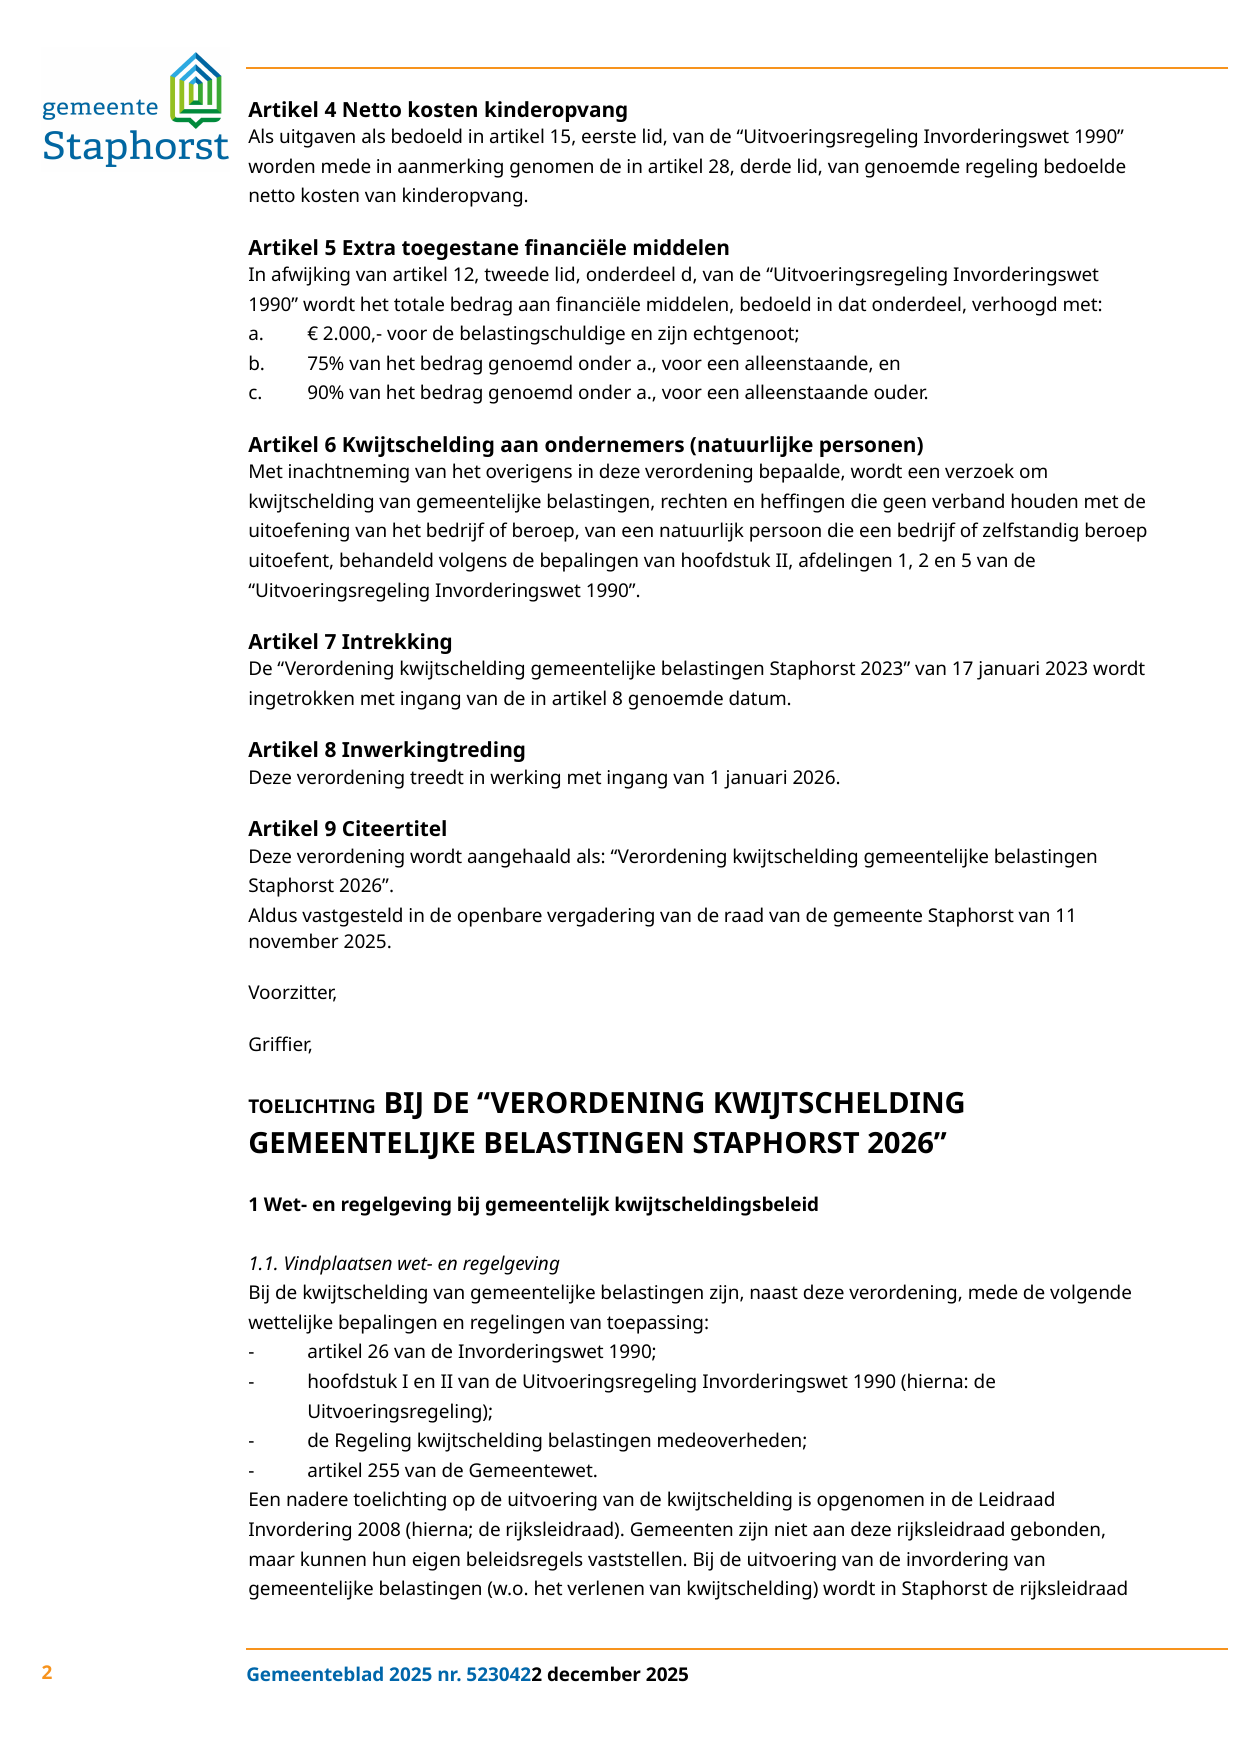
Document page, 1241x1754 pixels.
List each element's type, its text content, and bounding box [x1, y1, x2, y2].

picture [41, 47, 231, 172]
text 1.1. Vindplaatsen wet- en regelgeving [248, 1250, 1152, 1276]
text Voorzitter, [248, 979, 1152, 1005]
text Als uitgaven als bedoeld in artikel 15, eerste lid, van de “Uitvoeringsregeling Invorderingswet 1990” worden mede in aanmerking genomen de in artikel 28, derde lid, van genoemde regeling bedoelde netto kosten van kinderopvang. [248, 123, 1152, 208]
text Een nadere toelichting op de uitvoering van de kwijtschelding is opgenomen in de Leidraad Invordering 2008 (hierna; de rijksleidraad). Gemeenten zijn niet aan deze rijksleidraad gebonden, maar kunnen hun eigen beleidsregels vaststellen. Bij de uitvoering van de invordering van gemeentelijke belastingen (w.o. het verlenen van kwijtschelding) wordt in Staphorst de rijksleidraad [248, 1487, 1152, 1601]
text Deze verordening treedt in werking met ingang van 1 januari 2026. [248, 764, 1152, 790]
text Artikel 7 Intrekking [248, 627, 1152, 656]
text Deze verordening wordt aangehaald als: “Verordening kwijtschelding gemeentelijke belastingen Staphorst 2026”. [248, 843, 1152, 898]
text Artikel 8 Inwerkingtreding [248, 736, 1152, 764]
text Artikel 9 Citeertitel [248, 814, 1152, 843]
list 75% van het bedrag genoemd onder a., voor een alleenstaande, en [248, 350, 1152, 376]
list 90% van het bedrag genoemd onder a., voor een alleenstaande ouder. [248, 379, 1152, 405]
text TOELICHTING BIJ DE “VERORDENING KWIJTSCHELDING GEMEENTELIJKE BELASTINGEN STAPHORST 2026” [248, 1082, 1152, 1162]
text In afwijking van artikel 12, tweede lid, onderdeel d, van de “Uitvoeringsregeling Invorderingswet 1990” wordt het totale bedrag aan financiële middelen, bedoeld in dat onderdeel, verhoogd met: [248, 261, 1152, 317]
text Artikel 6 Kwijtschelding aan ondernemers (natuurlijke personen) [248, 430, 1152, 458]
list de Regeling kwijtschelding belastingen medeoverheden; [248, 1427, 1152, 1453]
text 1 Wet- en regelgeving bij gemeentelijk kwijtscheldingsbeleid [248, 1191, 1152, 1216]
text Met inachtneming van het overigens in deze verordening bepaalde, wordt een verzoek om kwijtschelding van gemeentelijke belastingen, rechten en heffingen die geen verband houden met de uitoefening van het bedrijf of beroep, van een natuurlijk persoon die een bedrijf of zelfstandig beroep uitoefent, behandeld volgens de bepalingen van hoofdstuk II, afdelingen 1, 2 en 5 van de “Uitvoeringsregeling Invorderingswet 1990”. [248, 458, 1152, 602]
list € 2.000,- voor de belastingschuldige en zijn echtgenoot; [248, 320, 1152, 346]
text Artikel 4 Netto kosten kinderopvang [248, 95, 1152, 123]
text De “Verordening kwijtschelding gemeentelijke belastingen Staphorst 2023” van 17 januari 2023 wordt ingetrokken met ingang van de in artikel 8 genoemde datum. [248, 656, 1152, 711]
list hoofdstuk I en II van de Uitvoeringsregeling Invorderingswet 1990 (hierna: de Uitvoeringsregeling); [248, 1368, 1152, 1423]
text Aldus vastgesteld in de openbare vergadering van de raad van de gemeente Staphorst van 11 november 2025. [248, 902, 1152, 953]
list artikel 26 van de Invorderingswet 1990; [248, 1339, 1152, 1364]
text Bij de kwijtschelding van gemeentelijke belastingen zijn, naast deze verordening, mede de volgende wettelijke bepalingen en regelingen van toepassing: [248, 1279, 1152, 1335]
list artikel 255 van de Gemeentewet. [248, 1457, 1152, 1483]
text Griffier, [248, 1031, 1152, 1056]
text Artikel 5 Extra toegestane financiële middelen [248, 233, 1152, 261]
